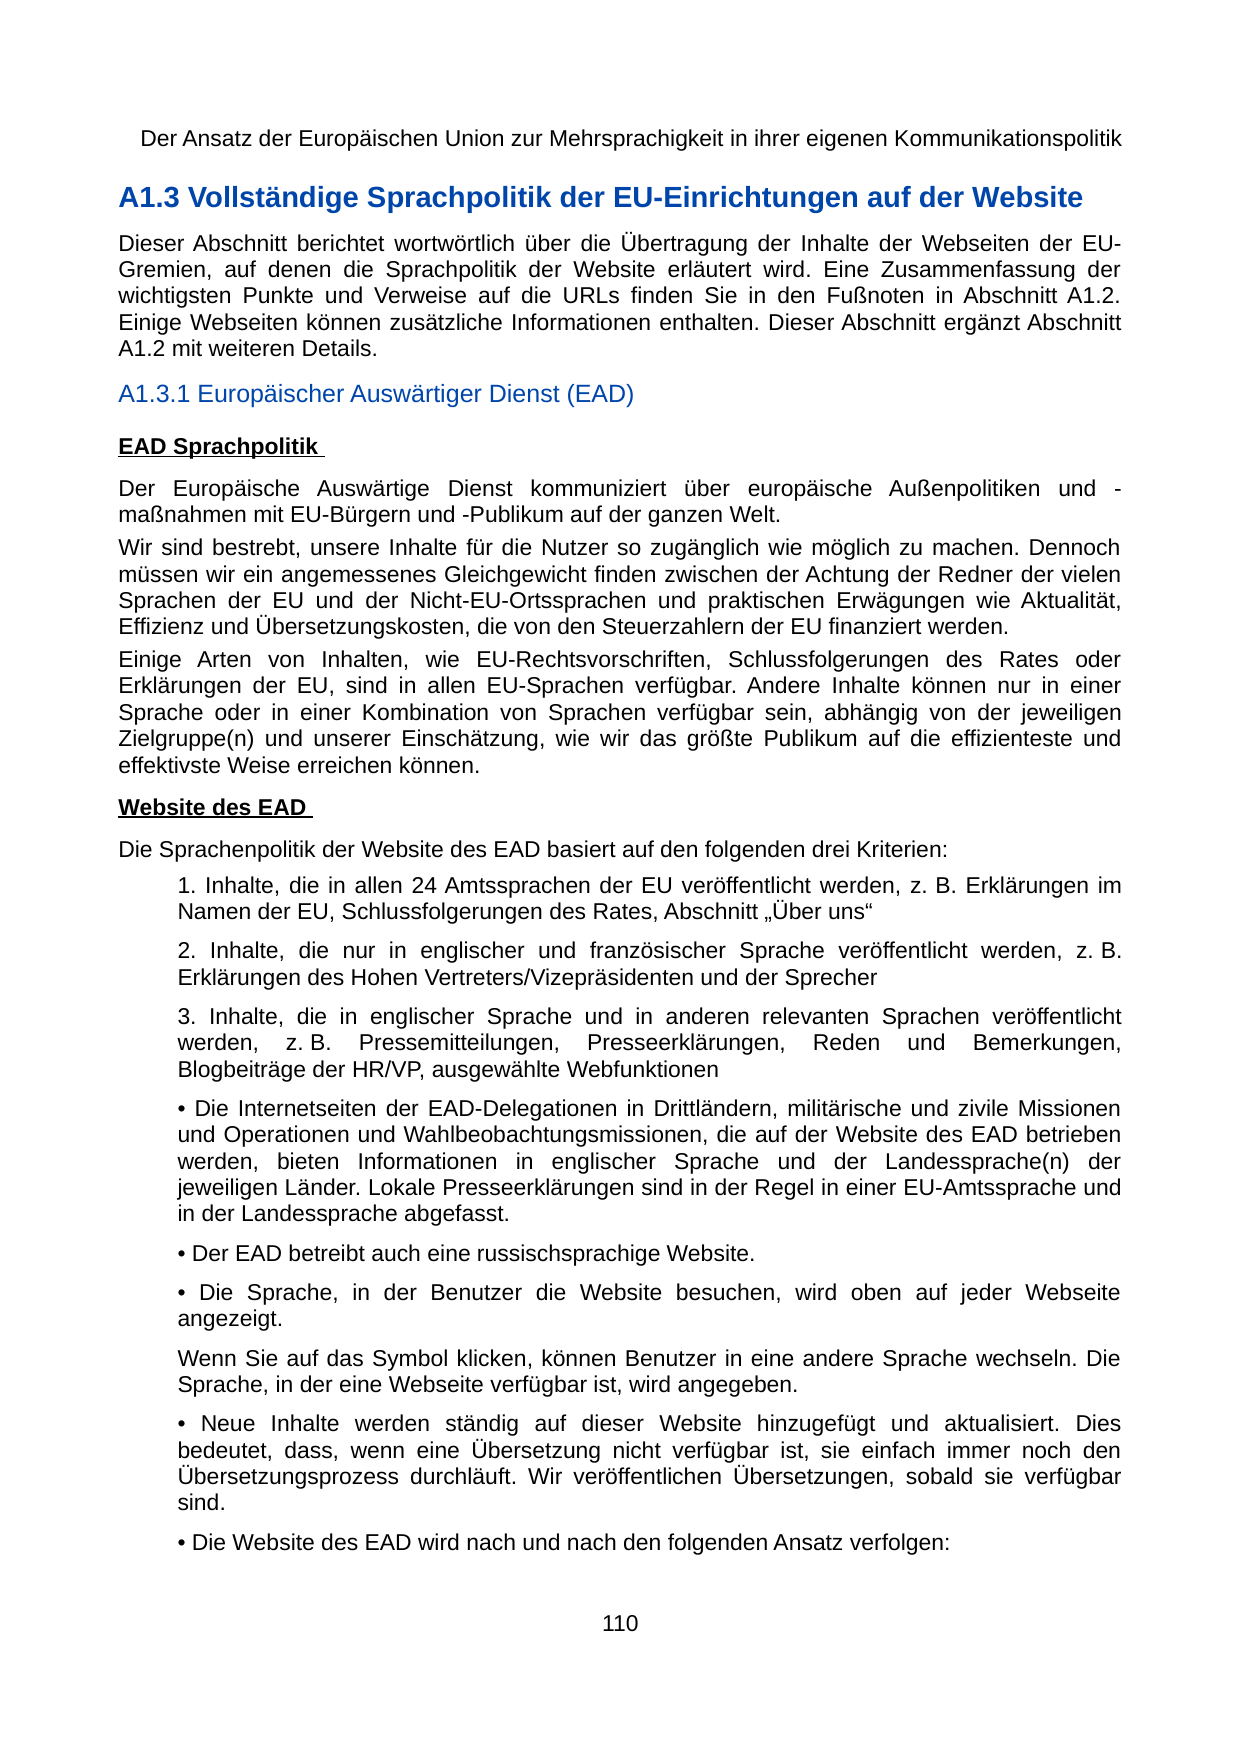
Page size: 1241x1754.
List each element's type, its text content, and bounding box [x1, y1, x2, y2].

text Der Europäische Auswärtige Dienst kommuniziert über europäische Außenpolitiken und -maßnahmen mit EU-Bürgern und -Publikum auf der ganzen Welt. [118, 475, 1122, 528]
text Dieser Abschnitt berichtet wortwörtlich über die Übertragung der Inhalte der Webseiten der EU-Gremien, auf denen die Sprachpolitik der Website erläutert wird. Eine Zusammenfassung der wichtigsten Punkte und Verweise auf die URLs finden Sie in den Fußnoten in Abschnitt A1.2. Einige Webseiten können zusätzliche Informationen enthalten. Dieser Abschnitt ergänzt Abschnitt A1.2 mit weiteren Details. [118, 230, 1122, 361]
text • Neue Inhalte werden ständig auf dieser Website hinzugefügt und aktualisiert. Dies bedeutet, dass, wenn eine Übersetzung nicht verfügbar ist, sie einfach immer noch den Übersetzungsprozess durchläuft. Wir veröffentlichen Übersetzungen, sobald sie verfügbar sind. [177, 1410, 1122, 1516]
text Wenn Sie auf das Symbol klicken, können Benutzer in eine andere Sprache wechseln. Die Sprache, in der eine Webseite verfügbar ist, wird angegeben. [177, 1344, 1122, 1397]
subtitle A1.3.1 Europäischer Auswärtiger Dienst (EAD) [118, 379, 1122, 408]
text • Die Internetseiten der EAD-Delegationen in Drittländern, militärische und zivile Missionen und Operationen und Wahlbeobachtungsmissionen, die auf der Website des EAD betrieben werden, bieten Informationen in englischer Sprache und der Landessprache(n) der jeweiligen Länder. Lokale Presseerklärungen sind in der Regel in einer EU-Amtssprache und in der Landessprache abgefasst. [177, 1095, 1122, 1227]
text • Die Website des EAD wird nach und nach den folgenden Ansatz verfolgen: [177, 1528, 1122, 1555]
text • Der EAD betreibt auch eine russischsprachige Website. [177, 1240, 1122, 1266]
subtitle EAD Sprachpolitik [118, 433, 1122, 459]
text 2. Inhalte, die nur in englischer und französischer Sprache veröffentlicht werden, z. B. Erklärungen des Hohen Vertreters/Vizepräsidenten und der Sprecher [177, 937, 1122, 990]
text 3. Inhalte, die in englischer Sprache und in anderen relevanten Sprachen veröffentlicht werden, z. B. Pressemitteilungen, Presseerklärungen, Reden und Bemerkungen, Blogbeiträge der HR/VP, ausgewählte Webfunktionen [177, 1003, 1122, 1082]
text Einige Arten von Inhalten, wie EU-Rechtsvorschriften, Schlussfolgerungen des Rates oder Erklärungen der EU, sind in allen EU-Sprachen verfügbar. Andere Inhalte können nur in einer Sprache oder in einer Kombination von Sprachen verfügbar sein, abhängig von der jeweiligen Zielgruppe(n) und unserer Einschätzung, wie wir das größte Publikum auf die effizienteste und effektivste Weise erreichen können. [118, 646, 1122, 778]
subtitle Website des EAD [118, 794, 1122, 820]
text 1. Inhalte, die in allen 24 Amtssprachen der EU veröffentlicht werden, z. B. Erklärungen im Namen der EU, Schlussfolgerungen des Rates, Abschnitt „Über uns“ [177, 872, 1122, 924]
text • Die Sprache, in der Benutzer die Website besuchen, wird oben auf jeder Webseite angezeigt. [177, 1279, 1122, 1332]
subtitle A1.3 Vollständige Sprachpolitik der EU-Einrichtungen auf der Website [118, 180, 1122, 214]
text Die Sprachenpolitik der Website des EAD basiert auf den folgenden drei Kriterien: [118, 836, 1122, 862]
text Wir sind bestrebt, unsere Inhalte für die Nutzer so zugänglich wie möglich zu machen. Dennoch müssen wir ein angemessenes Gleichgewicht finden zwischen der Achtung der Redner der vielen Sprachen der EU und der Nicht-EU-Ortssprachen und praktischen Erwägungen wie Aktualität, Effizienz und Übersetzungskosten, die von den Steuerzahlern der EU finanziert werden. [118, 534, 1122, 640]
